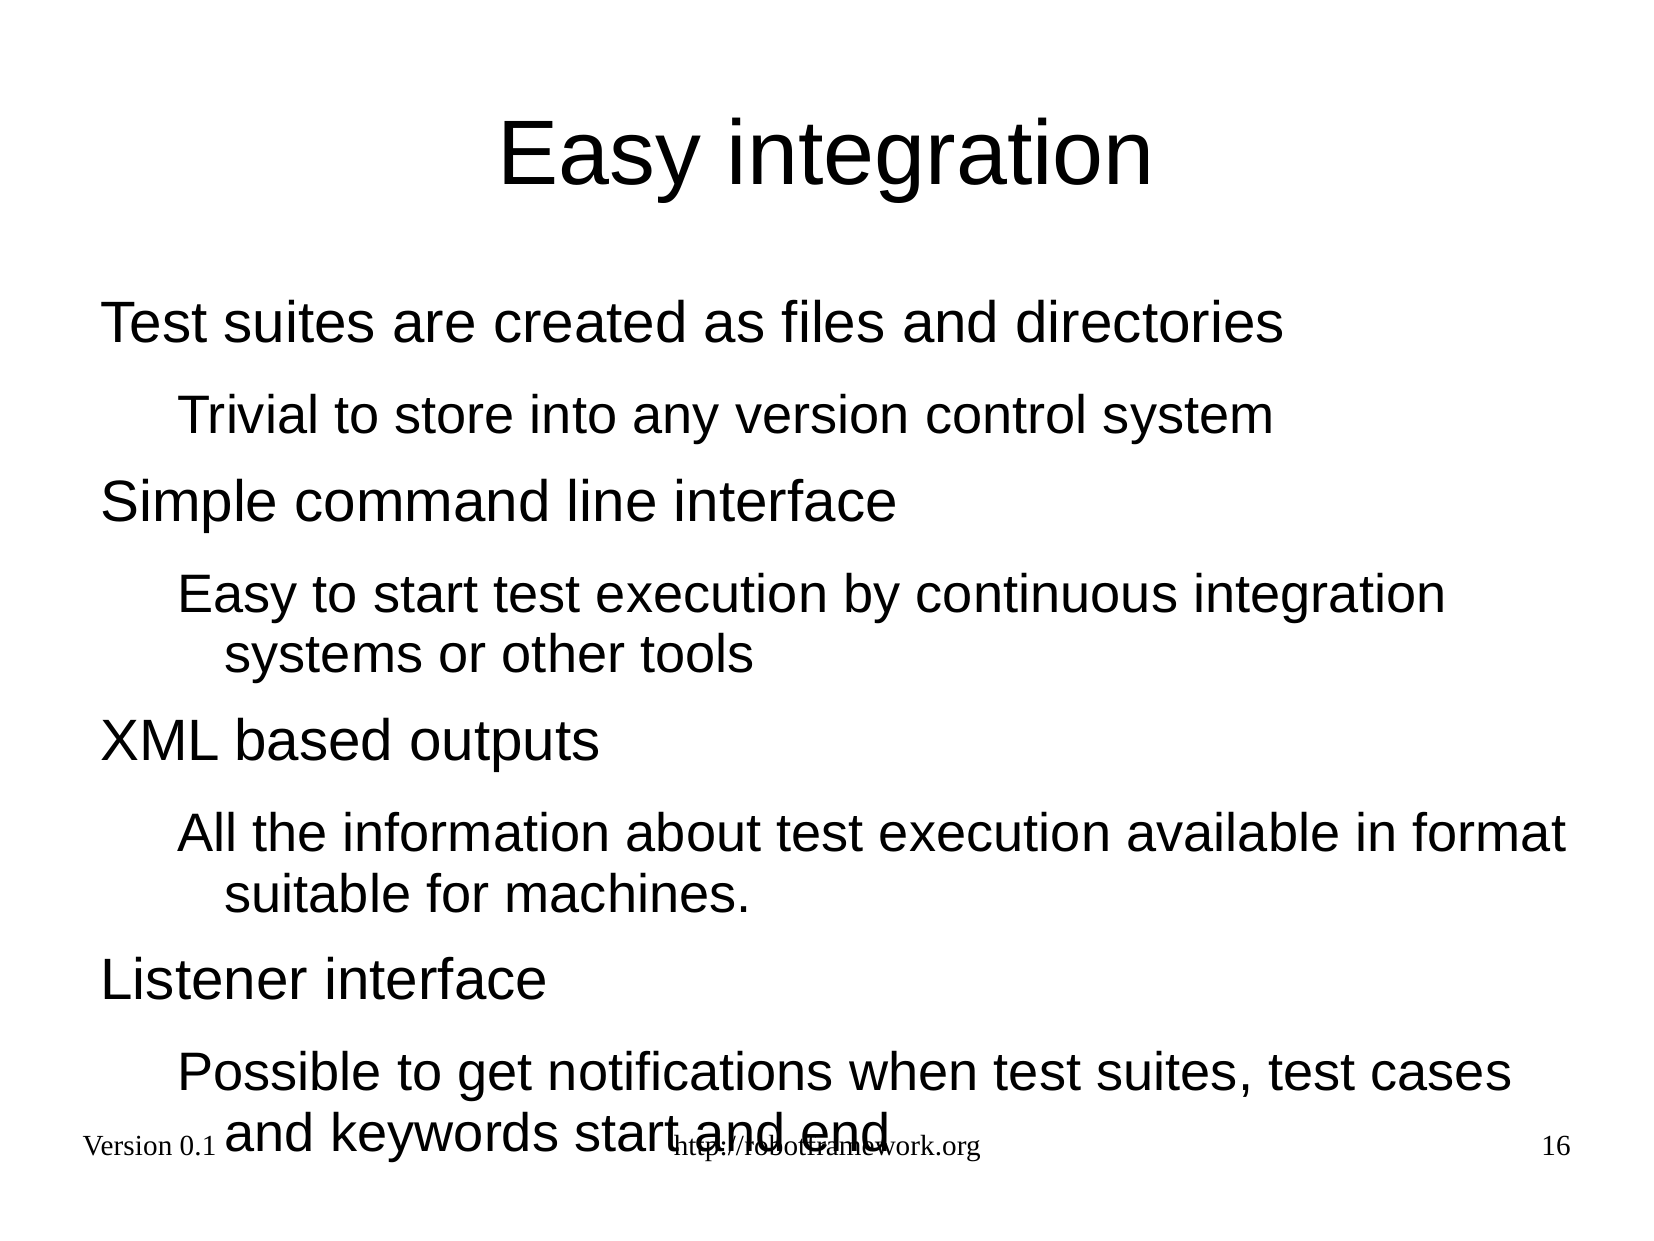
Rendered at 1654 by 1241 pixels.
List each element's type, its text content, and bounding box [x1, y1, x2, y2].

list Test suites are created as files and directories Trivial to store into any version control system Simple command line interface Easy to start test execution by continuous integration systems or other tools XML based outputs All the information about test execution available in format suitable for machines. Listener interface Possible to get notifications when test suites, test cases and keywords start and end [82, 290, 1571, 1163]
title Easy integration [82, 56, 1571, 250]
